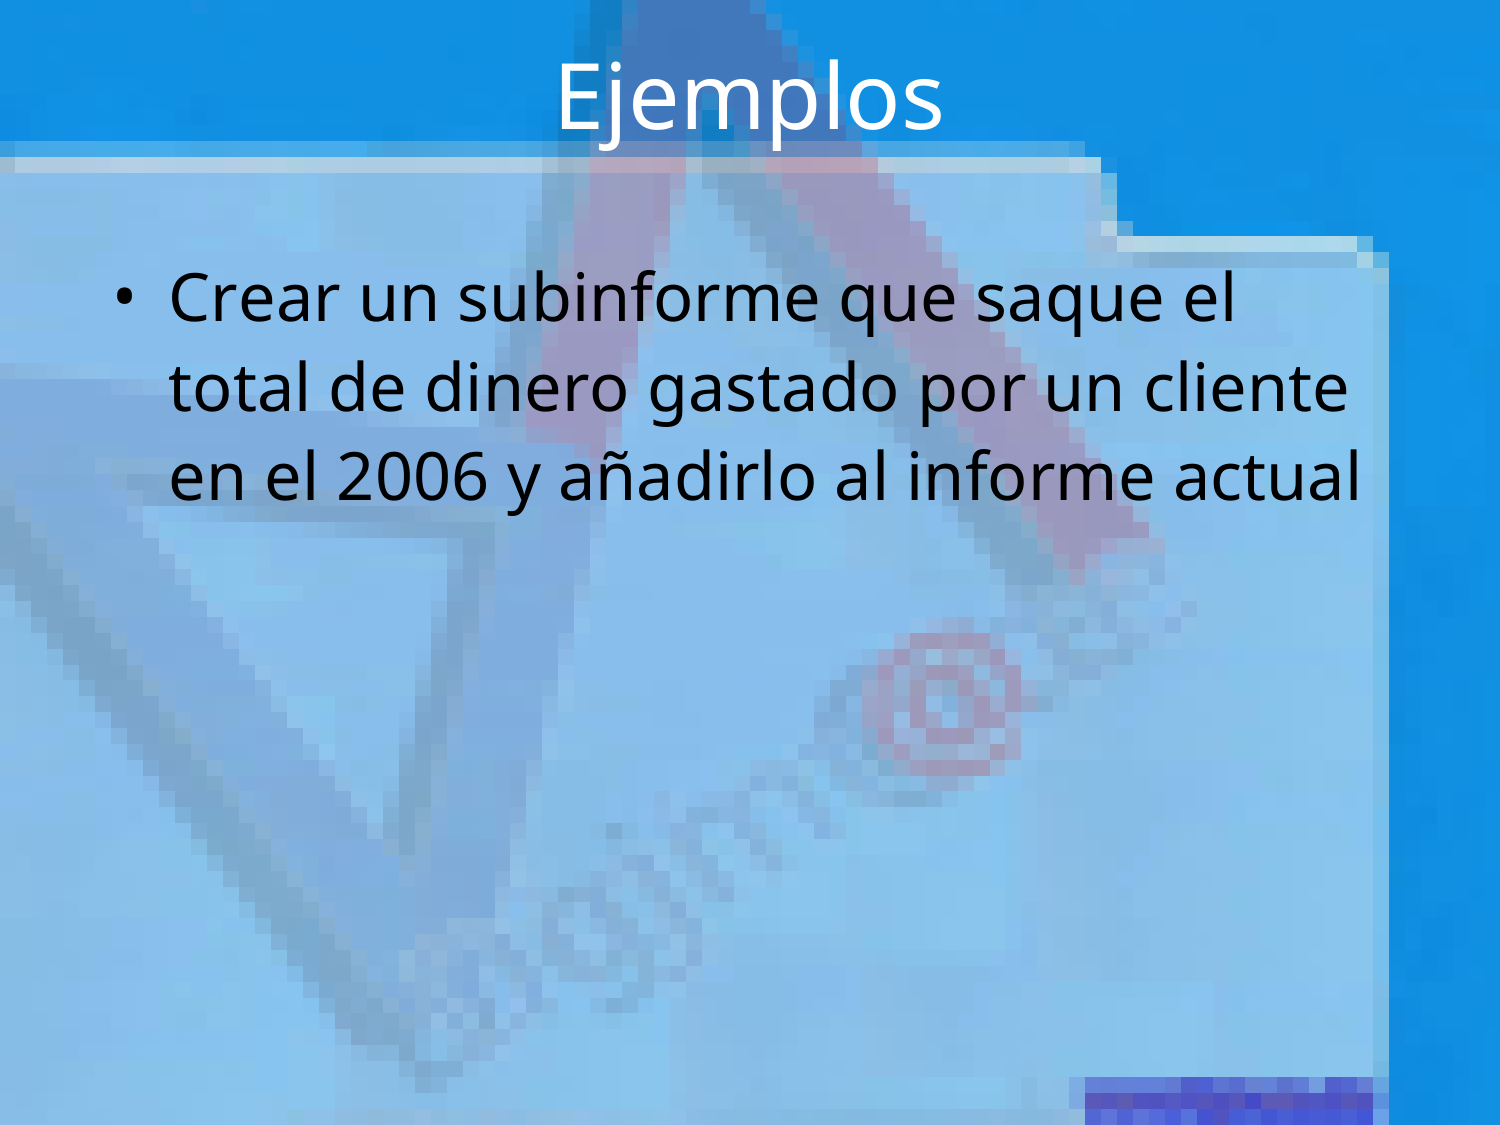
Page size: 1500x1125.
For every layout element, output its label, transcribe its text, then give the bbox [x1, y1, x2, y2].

picture [0, 0, 1500, 1125]
title Ejemplos [112, 0, 1388, 214]
list Crear un subinforme que saque el total de dinero gastado por un cliente en el 2006 y añadirlo al informe actual [112, 249, 1388, 1001]
